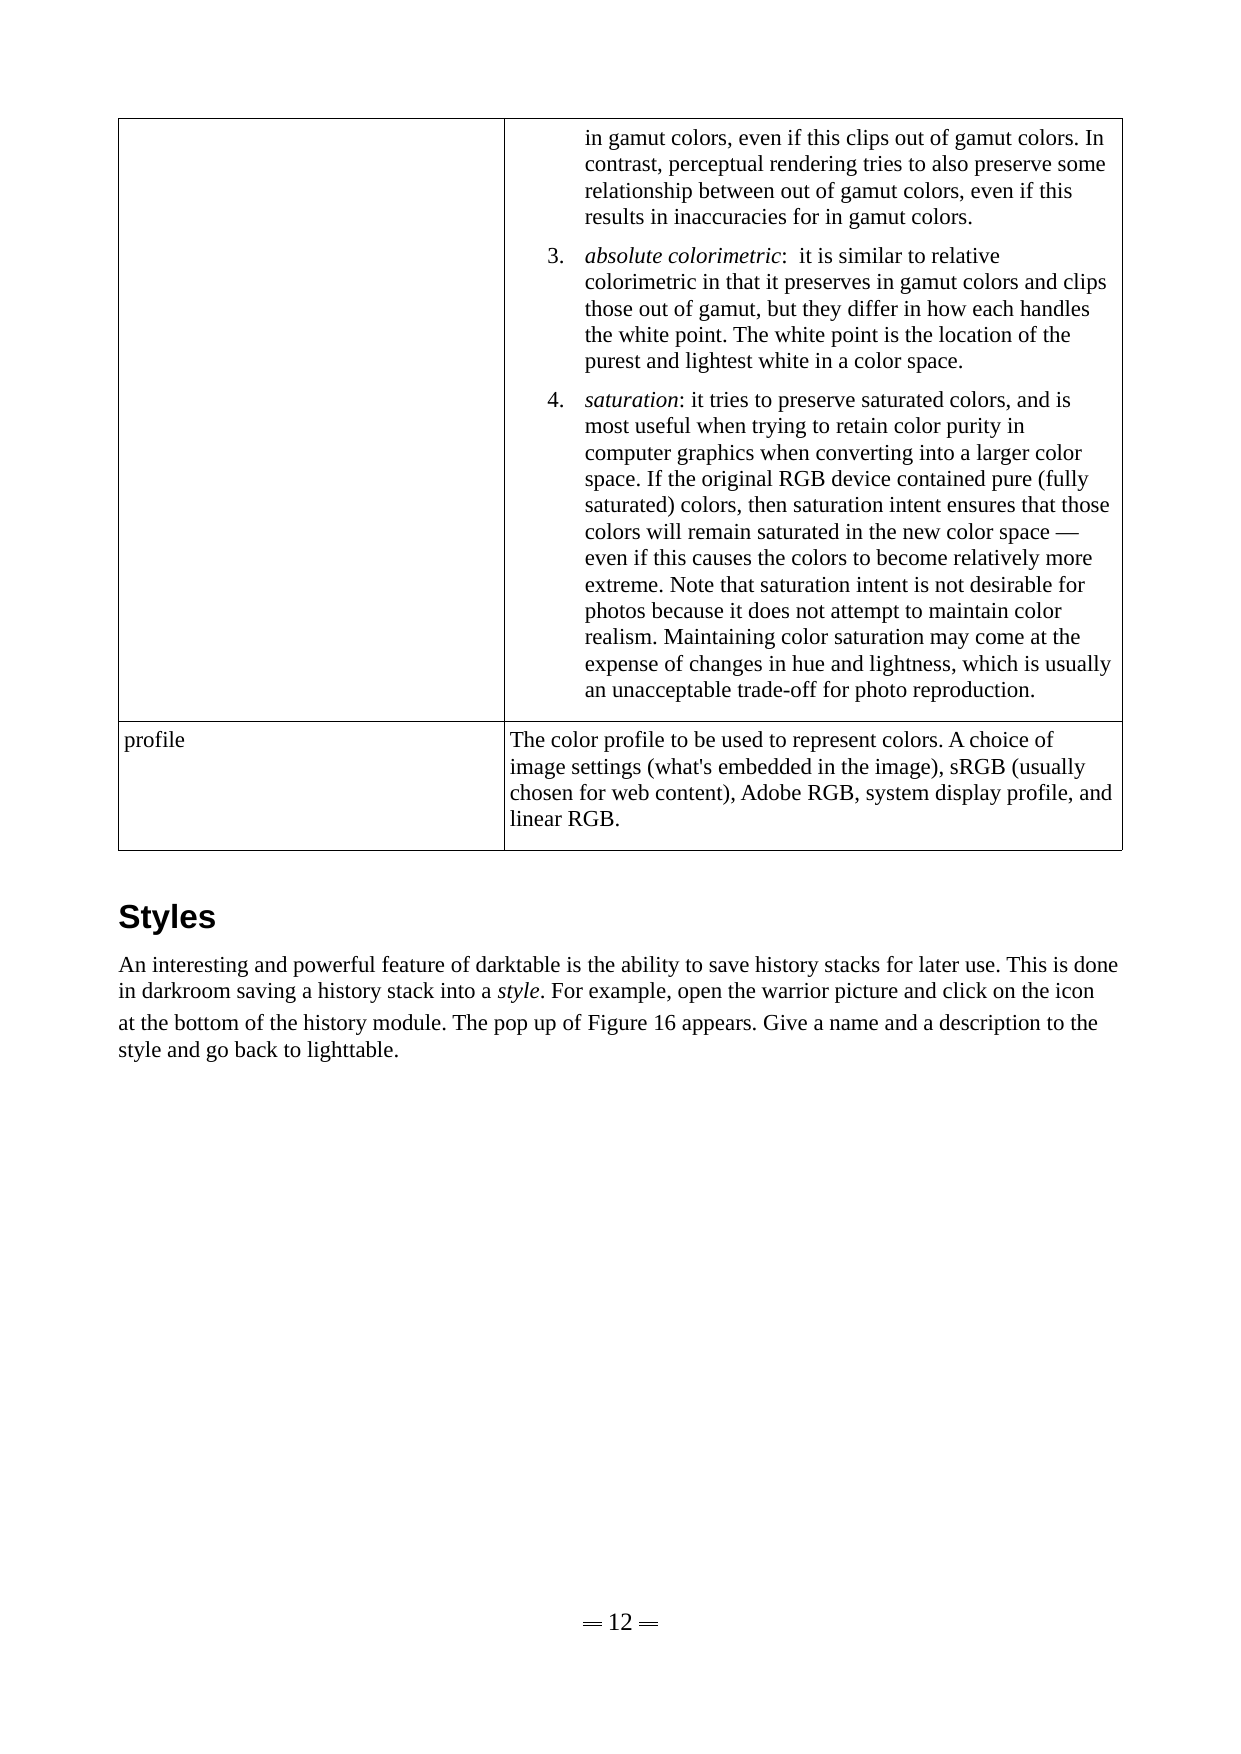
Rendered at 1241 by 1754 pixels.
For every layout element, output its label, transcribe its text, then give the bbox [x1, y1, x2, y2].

table_cell in gamut colors, even if this clips out of gamut colors. In contrast, perceptual rendering tries to also preserve some relationship between out of gamut colors, even if this results in inaccuracies for in gamut colors. absolute colorimetric: it is similar to relative colorimetric in that it preserves in gamut colors and clips those out of gamut, but they differ in how each handles the white point. The white point is the location of the purest and lightest white in a color space. saturation: it tries to preserve saturated colors, and is most useful when trying to retain color purity in computer graphics when converting into a larger color space. If the original RGB device contained pure (fully saturated) colors, then saturation intent ensures that those colors will remain saturated in the new color space — even if this causes the colors to become relatively more extreme. Note that saturation intent is not desirable for photos because it does not attempt to maintain color realism. Maintaining color saturation may come at the expense of changes in hue and lightness, which is usually an unacceptable trade-off for photo reproduction. [505, 119, 1122, 721]
table_cell The color profile to be used to represent colors. A choice of image settings (what's embedded in the image), sRGB (usually chosen for web content), Adobe RGB, system display profile, and linear RGB. [505, 722, 1122, 850]
text An interesting and powerful feature of darktable is the ability to save history stacks for later use. This is done in darkroom saving a history stack into a style. For example, open the warrior picture and click on the icon at the bottom of the history module. The pop up of Figure 16 appears. Give a name and a description to the style and go back to lighttable. [118, 951, 1122, 1062]
table_cell [119, 119, 504, 721]
subtitle Styles [118, 897, 1122, 936]
table_cell profile [119, 722, 504, 850]
